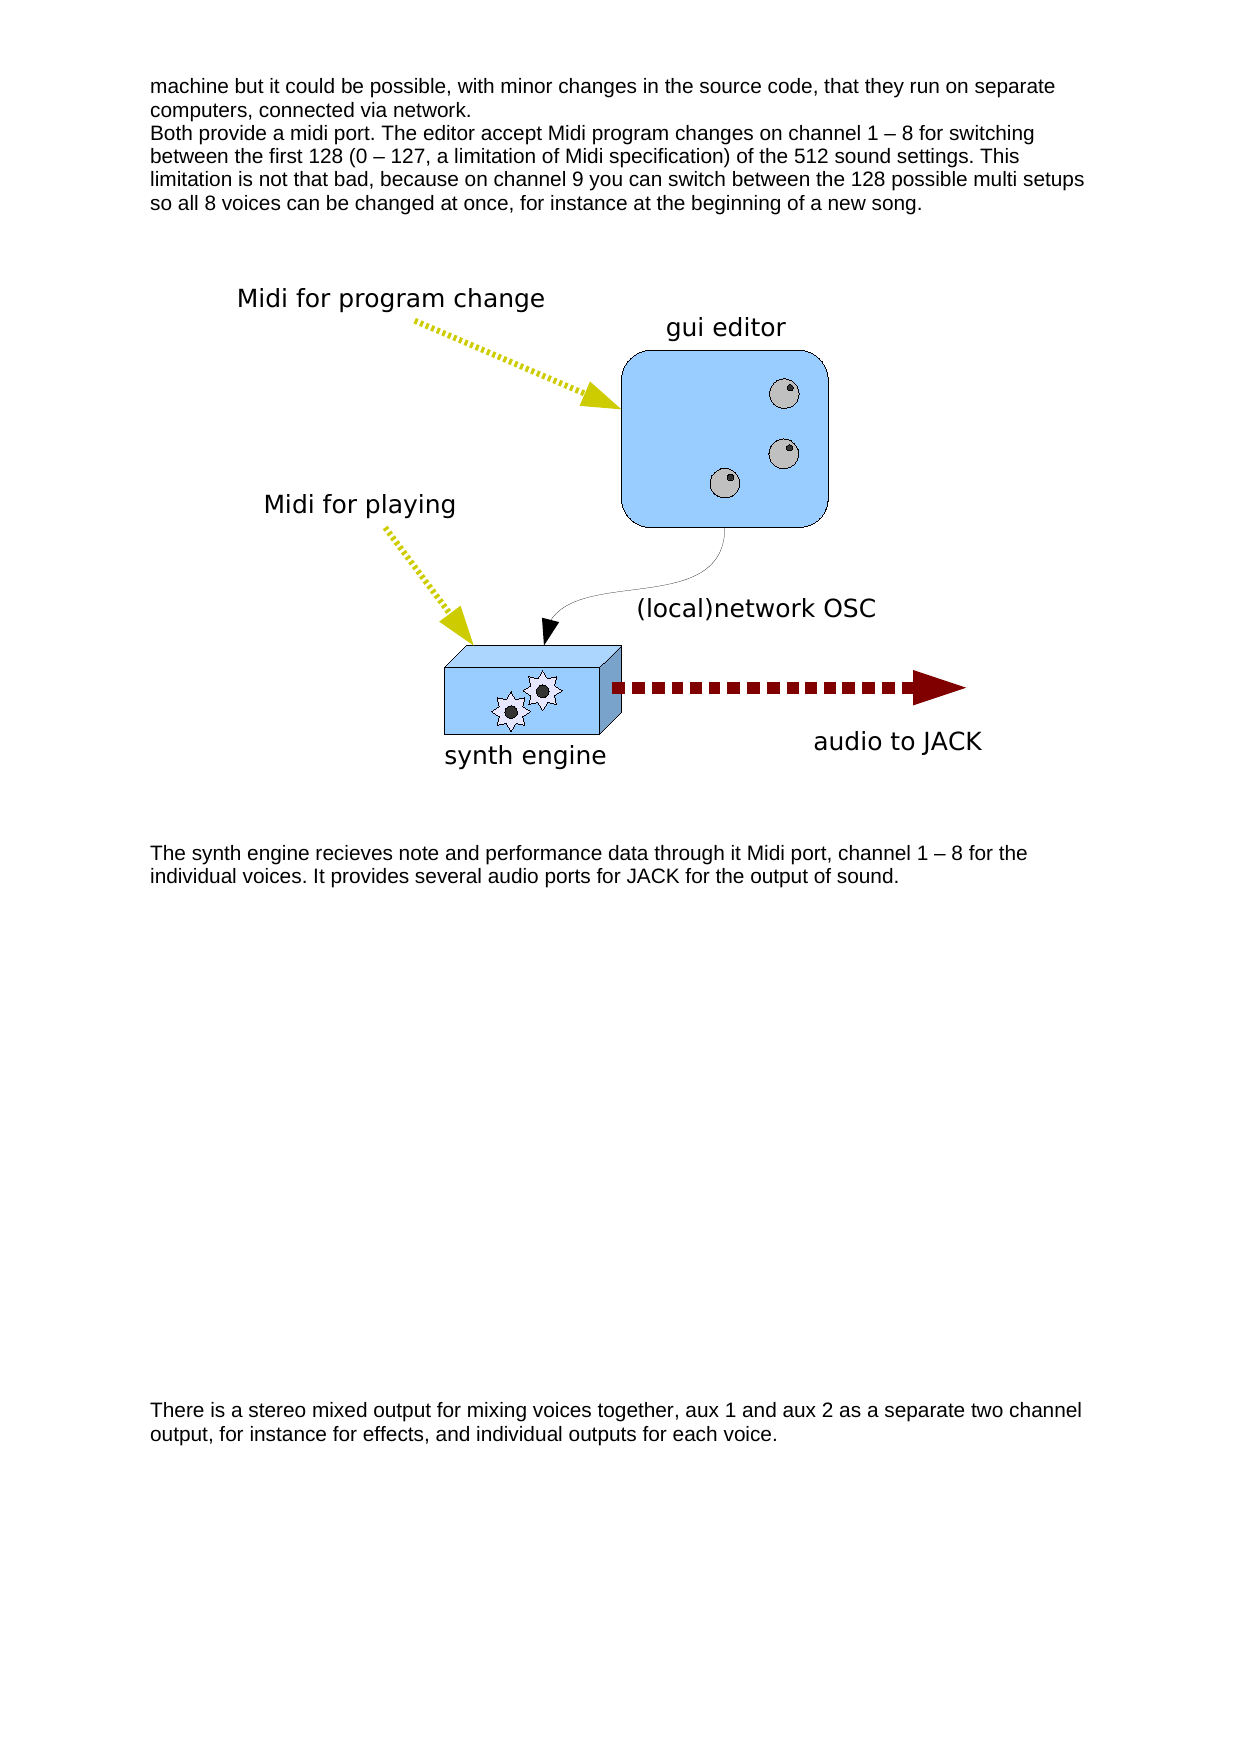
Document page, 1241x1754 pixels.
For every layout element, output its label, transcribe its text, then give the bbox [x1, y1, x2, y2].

text Both provide a midi port. The editor accept Midi program changes on channel 1 – 8 for switching between the first 128 (0 – 127, a limitation of Midi specification) of the 512 sound settings. This limitation is not that bad, because on channel 9 you can switch between the 128 possible multi setups so all 8 voices can be changed at once, for instance at the beginning of a new song. [150, 121, 1090, 214]
text machine but it could be possible, with minor changes in the source code, that they run on separate computers, connected via network. [150, 75, 1090, 121]
text The synth engine recieves note and performance data through it Midi port, channel 1 – 8 for the individual voices. It provides several audio ports for JACK for the output of sound. [150, 842, 1090, 888]
text There is a stereo mixed output for mixing voices together, aux 1 and aux 2 as a separate two channel output, for instance for effects, and individual outputs for each voice. [150, 1399, 1090, 1446]
